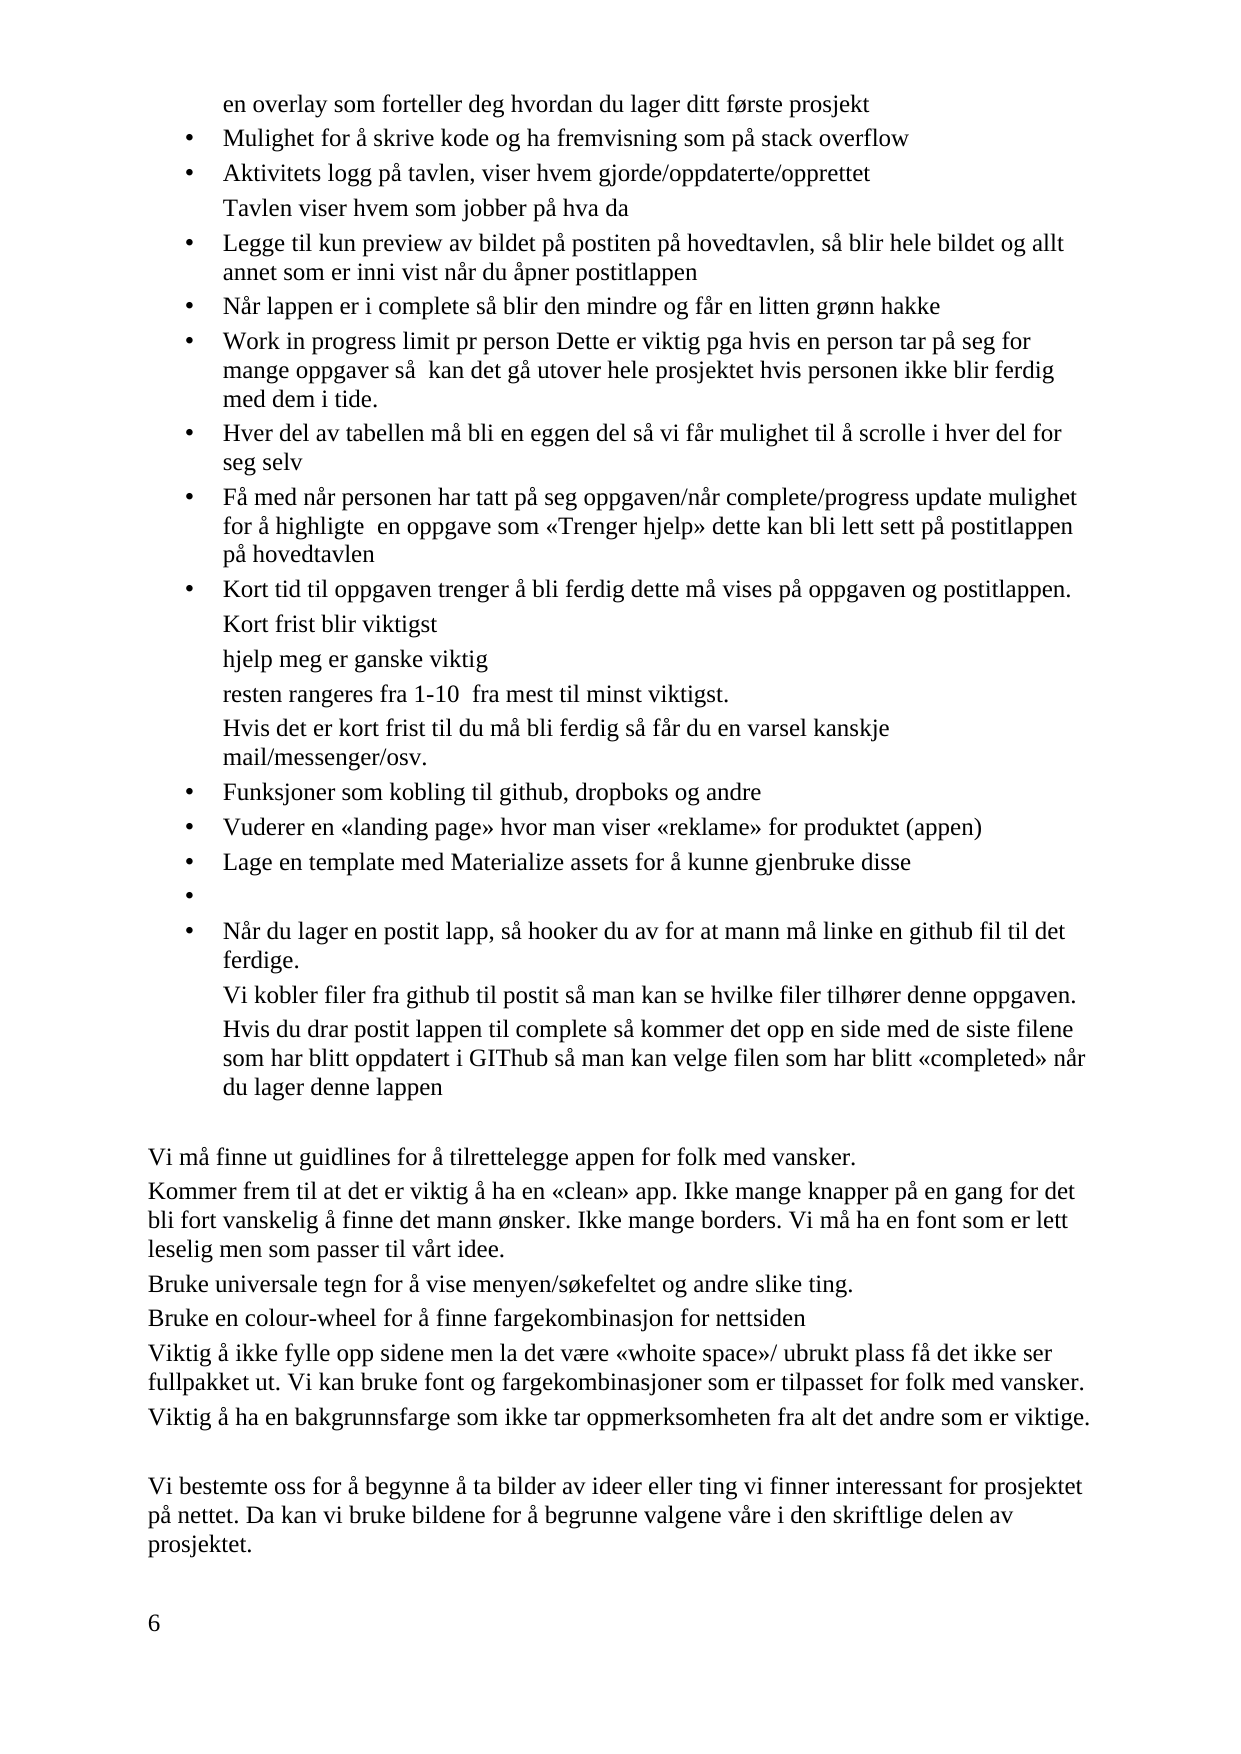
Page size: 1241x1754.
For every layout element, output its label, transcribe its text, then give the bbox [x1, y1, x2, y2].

list Vuderer en «landing page» hvor man viser «reklame» for produktet (appen) [185, 812, 1092, 841]
list Når du lager en postit lapp, så hooker du av for at mann må linke en github fil til det ferdige. [185, 916, 1092, 974]
list Når lappen er i complete så blir den mindre og får en litten grønn hakke [185, 291, 1092, 320]
text Bruke en colour-wheel for å finne fargekombinasjon for nettsiden [148, 1303, 1092, 1332]
list en overlay som forteller deg hvordan du lager ditt første prosjekt [185, 89, 1092, 117]
list Hver del av tabellen må bli en eggen del så vi får mulighet til å scrolle i hver del for seg selv [185, 418, 1092, 476]
text Vi bestemte oss for å begynne å ta bilder av ideer eller ting vi finner interessant for prosjektet på nettet. Da kan vi bruke bildene for å begrunne valgene våre i den skriftlige delen av prosjektet. [148, 1471, 1092, 1558]
list Kort tid til oppgaven trenger å bli ferdig dette må vises på oppgaven og postitlappen. [185, 574, 1092, 603]
text Kommer frem til at det er viktig å ha en «clean» app. Ikke mange knapper på en gang for det bli fort vanskelig å finne det mann ønsker. Ikke mange borders. Vi må ha en font som er lett leselig men som passer til vårt idee. [148, 1176, 1092, 1263]
list Hvis du drar postit lappen til complete så kommer det opp en side med de siste filene som har blitt oppdatert i GIThub så man kan velge filen som har blitt «completed» når du lager denne lappen [185, 1014, 1092, 1101]
list Få med når personen har tatt på seg oppgaven/når complete/progress update mulighet for å highligte en oppgave som «Trenger hjelp» dette kan bli lett sett på postitlappen på hovedtavlen [185, 482, 1092, 568]
text Viktig å ikke fylle opp sidene men la det være «whoite space»/ ubrukt plass få det ikke ser fullpakket ut. Vi kan bruke font og fargekombinasjoner som er tilpasset for folk med vansker. [148, 1338, 1092, 1396]
list Tavlen viser hvem som jobber på hva da [185, 193, 1092, 222]
list resten rangeres fra 1-10 fra mest til minst viktigst. [185, 679, 1092, 707]
list Work in progress limit pr person Dette er viktig pga hvis en person tar på seg for mange oppgaver så kan det gå utover hele prosjektet hvis personen ikke blir ferdig med dem i tide. [185, 326, 1092, 412]
list Legge til kun preview av bildet på postiten på hovedtavlen, så blir hele bildet og allt annet som er inni vist når du åpner postitlappen [185, 228, 1092, 285]
list Funksjoner som kobling til github, dropboks og andre [185, 777, 1092, 806]
list Vi kobler filer fra github til postit så man kan se hvilke filer tilhører denne oppgaven. [185, 980, 1092, 1008]
text Vi må finne ut guidlines for å tilrettelegge appen for folk med vansker. [148, 1142, 1092, 1170]
list Kort frist blir viktigst [185, 609, 1092, 638]
list Hvis det er kort frist til du må bli ferdig så får du en varsel kanskje mail/messenger/osv. [185, 713, 1092, 771]
text Viktig å ha en bakgrunnsfarge som ikke tar oppmerksomheten fra alt det andre som er viktige. [148, 1402, 1092, 1431]
list hjelp meg er ganske viktig [185, 644, 1092, 673]
list Mulighet for å skrive kode og ha fremvisning som på stack overflow [185, 123, 1092, 152]
list Lage en template med Materialize assets for å kunne gjenbruke disse [185, 847, 1092, 875]
list Aktivitets logg på tavlen, viser hvem gjorde/oppdaterte/opprettet [185, 158, 1092, 187]
text Bruke universale tegn for å vise menyen/søkefeltet og andre slike ting. [148, 1269, 1092, 1297]
